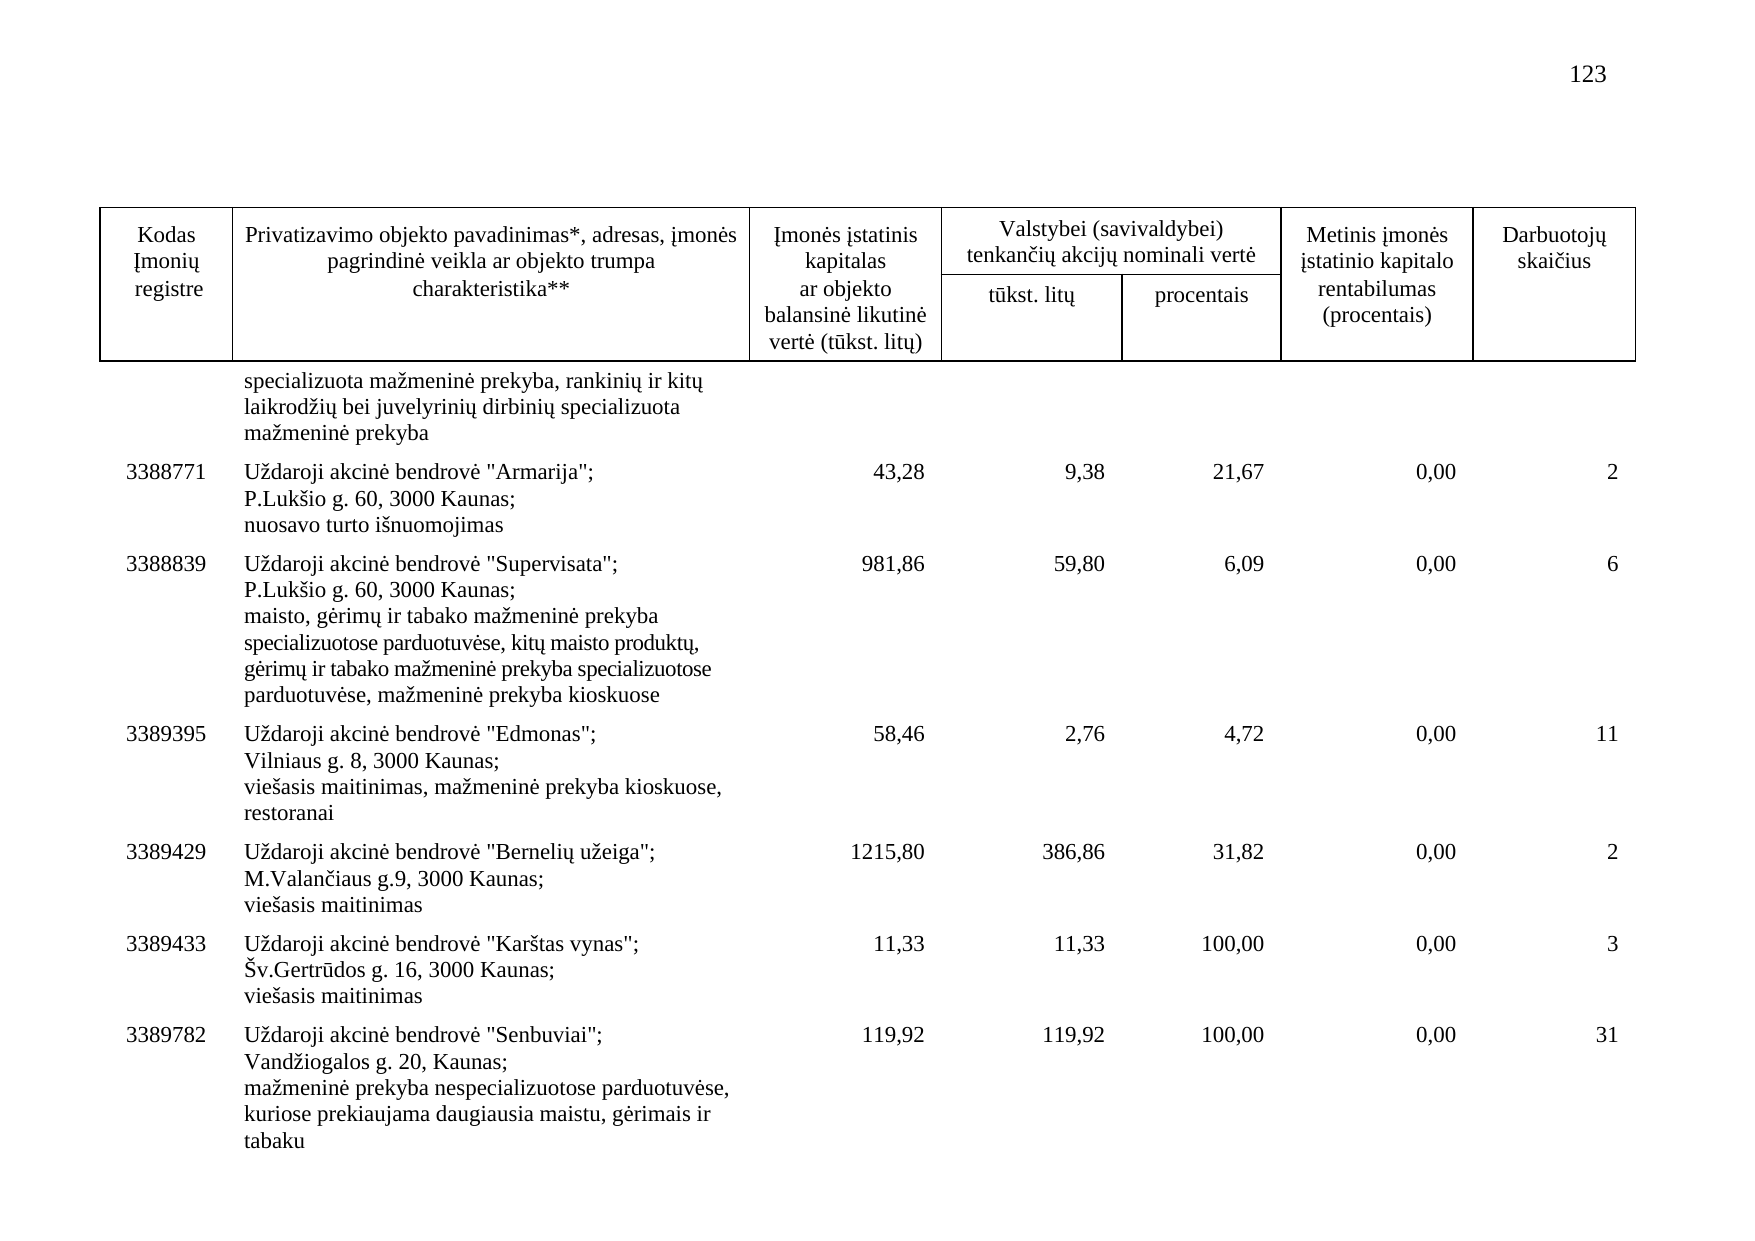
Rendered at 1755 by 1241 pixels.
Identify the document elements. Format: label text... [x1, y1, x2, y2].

table_cell registre [101, 274, 232, 360]
table_cell 21,67 [1122, 452, 1281, 543]
table_cell 3389782 [100, 1015, 233, 1159]
table_cell 6,09 [1122, 544, 1281, 714]
table_cell 386,86 [941, 832, 1122, 924]
table_cell 11,33 [750, 924, 941, 1015]
table_cell [941, 362, 1122, 452]
table_header Įmonės įstatinis kapitalas [750, 208, 941, 273]
table_cell 31 [1473, 1015, 1636, 1159]
table_cell 3389429 [100, 832, 233, 924]
table_cell 100,00 [1122, 924, 1281, 1015]
table_cell 43,28 [750, 452, 941, 543]
table_cell 0,00 [1281, 1015, 1473, 1159]
table_cell [100, 362, 233, 452]
table_cell 3 [1473, 924, 1636, 1015]
table_cell 119,92 [941, 1015, 1122, 1159]
table_cell 100,00 [1122, 1015, 1281, 1159]
table_cell 3389433 [100, 924, 233, 1015]
table_cell specializuota mažmeninė prekyba, rankinių ir kitų laikrodžių bei juvelyrinių dirbinių specializuota mažmeninė prekyba [233, 362, 749, 452]
table_cell 3388771 [100, 452, 233, 543]
table_cell 11,33 [941, 924, 1122, 1015]
table_cell 6 [1473, 544, 1636, 714]
table_cell 0,00 [1281, 832, 1473, 924]
table_cell 4,72 [1122, 714, 1281, 832]
table_cell 3389395 [100, 714, 233, 832]
table_cell Uždaroji akcinė bendrovė "Supervisata"; P.Lukšio g. 60, 3000 Kaunas; maisto, gėrimų ir tabako mažmeninė prekyba specializuotose parduotuvėse, kitų maisto produktų, gėrimų ir tabako mažmeninė prekyba specializuotose parduotuvėse, mažmeninė prekyba kioskuose [233, 544, 749, 714]
table_cell charakteristika** [233, 274, 749, 360]
table_cell [1473, 362, 1636, 452]
table_cell 2 [1473, 832, 1636, 924]
table_header Metinis įmonės įstatinio kapitalo [1282, 208, 1472, 273]
table_cell 11 [1473, 714, 1636, 832]
table_cell 0,00 [1281, 714, 1473, 832]
table_cell [750, 362, 941, 452]
table_cell Uždaroji akcinė bendrovė "Bernelių užeiga"; M.Valančiaus g.9, 3000 Kaunas; viešasis maitinimas [233, 832, 749, 924]
table_cell tūkst. litų [942, 275, 1121, 360]
table_cell Uždaroji akcinė bendrovė "Edmonas"; Vilniaus g. 8, 3000 Kaunas; viešasis maitinimas, mažmeninė prekyba kioskuose, restoranai [233, 714, 749, 832]
table_cell [1281, 362, 1473, 452]
table_cell 0,00 [1281, 924, 1473, 1015]
table_header Valstybei (savivaldybei) tenkančių akcijų nominali vertė [942, 208, 1280, 273]
table_cell 2,76 [941, 714, 1122, 832]
table_cell Uždaroji akcinė bendrovė "Karštas vynas"; Šv.Gertrūdos g. 16, 3000 Kaunas; viešasis maitinimas [233, 924, 749, 1015]
table_cell Uždaroji akcinė bendrovė "Armarija"; P.Lukšio g. 60, 3000 Kaunas; nuosavo turto išnuomojimas [233, 452, 749, 543]
table_header Darbuotojų skaičius [1474, 208, 1635, 273]
table_cell Uždaroji akcinė bendrovė "Senbuviai"; Vandžiogalos g. 20, Kaunas; mažmeninė prekyba nespecializuotose parduotuvėse, kuriose prekiaujama daugiausia maistu, gėrimais ir tabaku [233, 1015, 749, 1159]
table_cell ar objekto balansinė likutinė vertė (tūkst. litų) [750, 274, 941, 360]
table_cell [1122, 362, 1281, 452]
table_cell 59,80 [941, 544, 1122, 714]
table_cell 2 [1473, 452, 1636, 543]
table_cell [1474, 274, 1635, 360]
table_cell 9,38 [941, 452, 1122, 543]
table_header Kodas Įmonių [101, 208, 232, 273]
table_cell 31,82 [1122, 832, 1281, 924]
table_cell 119,92 [750, 1015, 941, 1159]
table_cell 58,46 [750, 714, 941, 832]
table_cell 3388839 [100, 544, 233, 714]
table_cell rentabilumas (procentais) [1282, 274, 1472, 360]
table_cell 981,86 [750, 544, 941, 714]
table_cell 0,00 [1281, 544, 1473, 714]
table_cell procentais [1123, 275, 1280, 360]
table_cell 1215,80 [750, 832, 941, 924]
table_cell 0,00 [1281, 452, 1473, 543]
table_header Privatizavimo objekto pavadinimas*, adresas, įmonės pagrindinė veikla ar objekto trumpa [233, 208, 749, 273]
